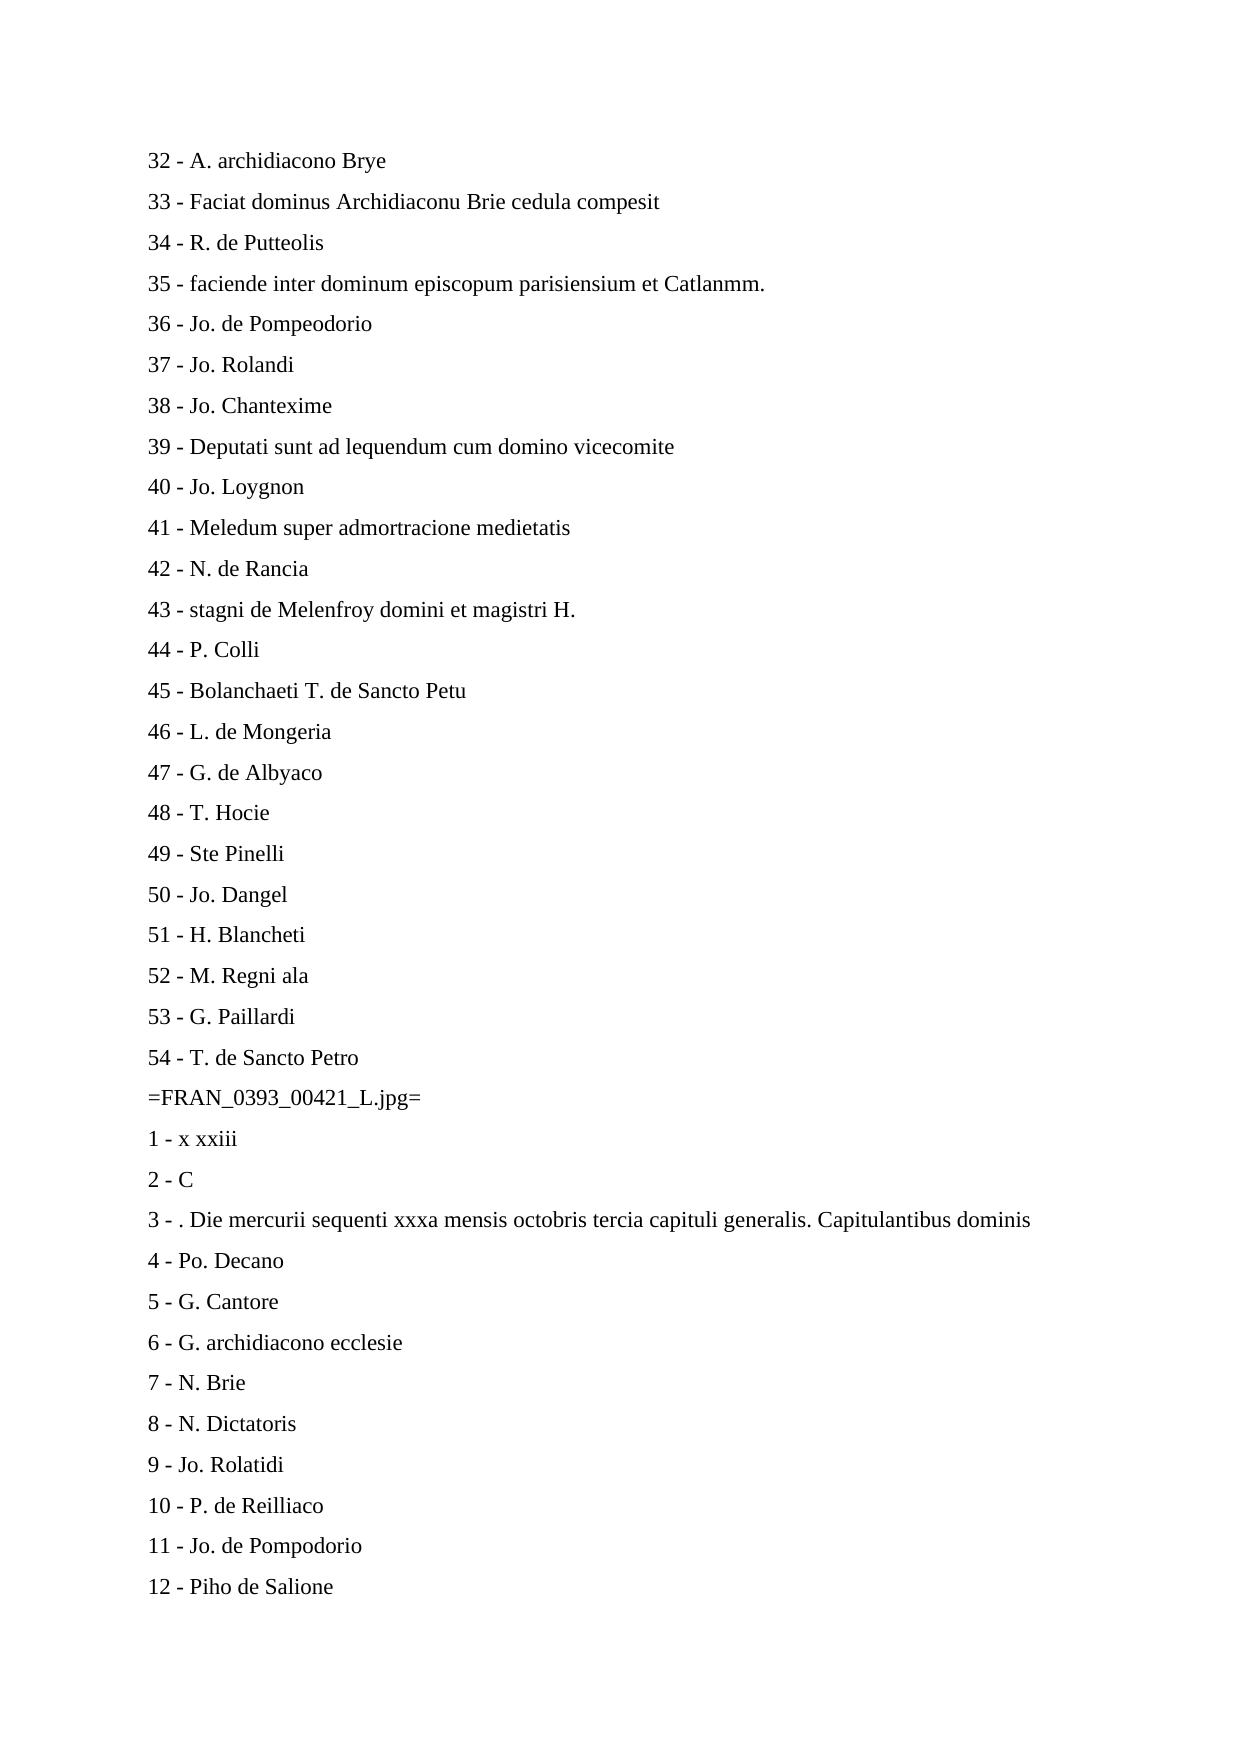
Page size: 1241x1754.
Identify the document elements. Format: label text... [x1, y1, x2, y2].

text 46 - L. de Mongeria [148, 718, 1093, 744]
text 1 - x xxiii [148, 1125, 1093, 1151]
text 8 - N. Dictatoris [148, 1410, 1093, 1437]
text 44 - P. Colli [148, 636, 1093, 663]
text 54 - T. de Sancto Petro [148, 1044, 1093, 1070]
text 35 - faciende inter dominum episcopum parisiensium et Catlanmm. [148, 270, 1093, 296]
text 2 - C [148, 1166, 1093, 1192]
text 34 - R. de Putteolis [148, 229, 1093, 255]
text 10 - P. de Reilliaco [148, 1492, 1093, 1518]
text =FRAN_0393_00421_L.jpg= [148, 1084, 1093, 1111]
text 36 - Jo. de Pompeodorio [148, 311, 1093, 337]
text 38 - Jo. Chantexime [148, 392, 1093, 418]
text 9 - Jo. Rolatidi [148, 1451, 1093, 1477]
text 40 - Jo. Loygnon [148, 473, 1093, 500]
text 11 - Jo. de Pompodorio [148, 1532, 1093, 1559]
text 51 - H. Blancheti [148, 921, 1093, 948]
text 42 - N. de Rancia [148, 555, 1093, 581]
text 4 - Po. Decano [148, 1247, 1093, 1274]
text 43 - stagni de Melenfroy domini et magistri H. [148, 596, 1093, 622]
text 37 - Jo. Rolandi [148, 351, 1093, 378]
text 33 - Faciat dominus Archidiaconu Brie cedula compesit [148, 188, 1093, 215]
text 7 - N. Brie [148, 1369, 1093, 1396]
text 50 - Jo. Dangel [148, 881, 1093, 907]
text 48 - T. Hocie [148, 799, 1093, 826]
text 32 - A. archidiacono Brye [148, 148, 1093, 174]
text 47 - G. de Albyaco [148, 758, 1093, 785]
text 12 - Piho de Salione [148, 1573, 1093, 1599]
text 52 - M. Regni ala [148, 962, 1093, 988]
text 3 - . Die mercurii sequenti xxxa mensis octobris tercia capituli generalis. Capitulantibus dominis [148, 1207, 1093, 1233]
text 41 - Meledum super admortracione medietatis [148, 514, 1093, 541]
text 39 - Deputati sunt ad lequendum cum domino vicecomite [148, 433, 1093, 459]
text 6 - G. archidiacono ecclesie [148, 1329, 1093, 1355]
text 49 - Ste Pinelli [148, 840, 1093, 866]
text 45 - Bolanchaeti T. de Sancto Petu [148, 677, 1093, 703]
text 53 - G. Paillardi [148, 1003, 1093, 1029]
text 5 - G. Cantore [148, 1288, 1093, 1314]
